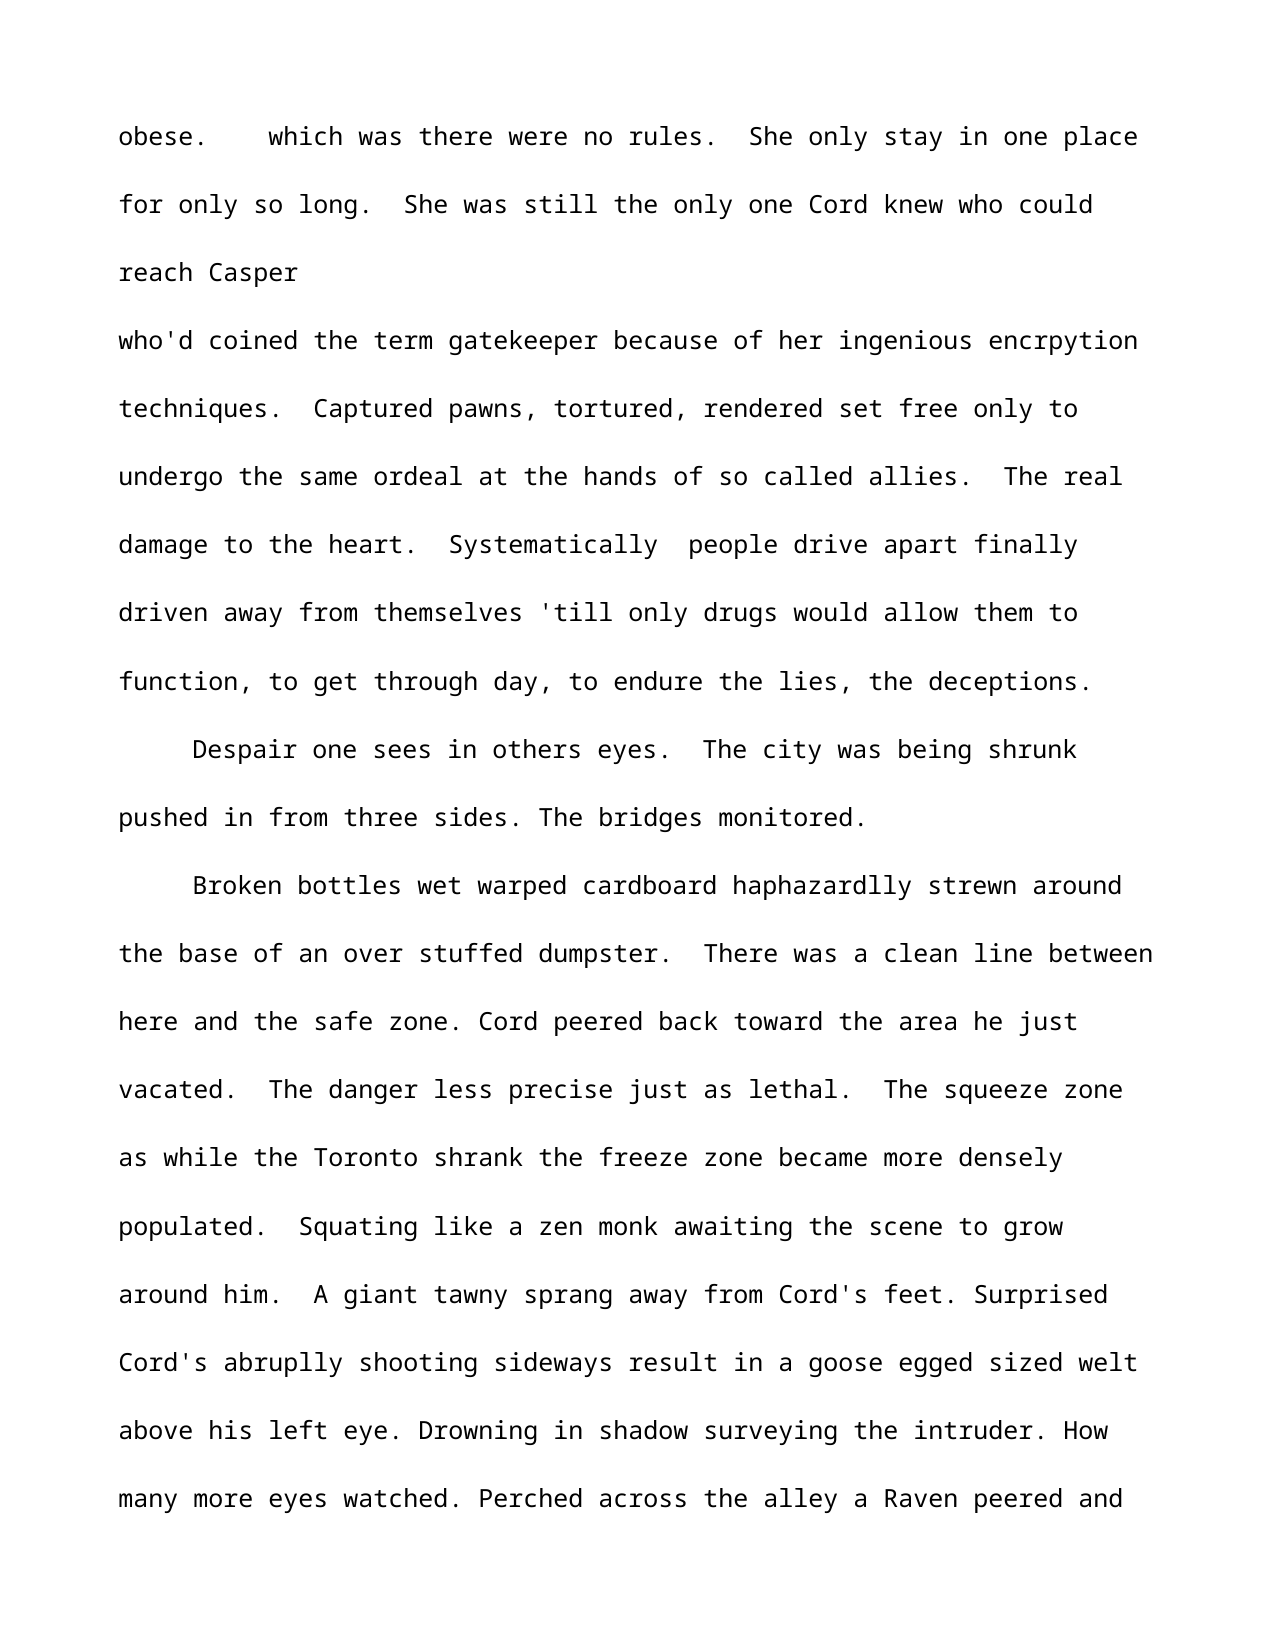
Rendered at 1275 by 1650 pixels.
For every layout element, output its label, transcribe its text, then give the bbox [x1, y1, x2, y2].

text who'd coined the term gatekeeper because of her ingenious encrpytion [118, 322, 1157, 357]
text obese. which was there were no rules. She only stay in one place for only so long. She was still the only one Cord knew who could reach Casper [118, 118, 1157, 288]
text techniques. Captured pawns, tortured, rendered set free only to undergo the same ordeal at the hands of so called allies. The real damage to the heart. Systematically people drive apart finally driven away from themselves 'till only drugs would allow them to function, to get through day, to endure the lies, the deceptions. [118, 391, 1157, 697]
text Broken bottles wet warped cardboard haphazardlly strewn around the base of an over stuffed dumpster. There was a clean line between here and the safe zone. Cord peered back toward the area he just vacated. The danger less precise just as lethal. The squeeze zone as while the Toronto shrank the freeze zone became more densely populated. Squating like a zen monk awaiting the scene to grow around him. A giant tawny sprang away from Cord's feet. Surprised Cord's abruplly shooting sideways result in a goose egged sized welt above his left eye. Drowning in shadow surveying the intruder. How many more eyes watched. Perched across the alley a Raven peered and [118, 867, 1157, 1515]
text Despair one sees in others eyes. The city was being shrunk pushed in from three sides. The bridges monitored. [118, 731, 1157, 833]
